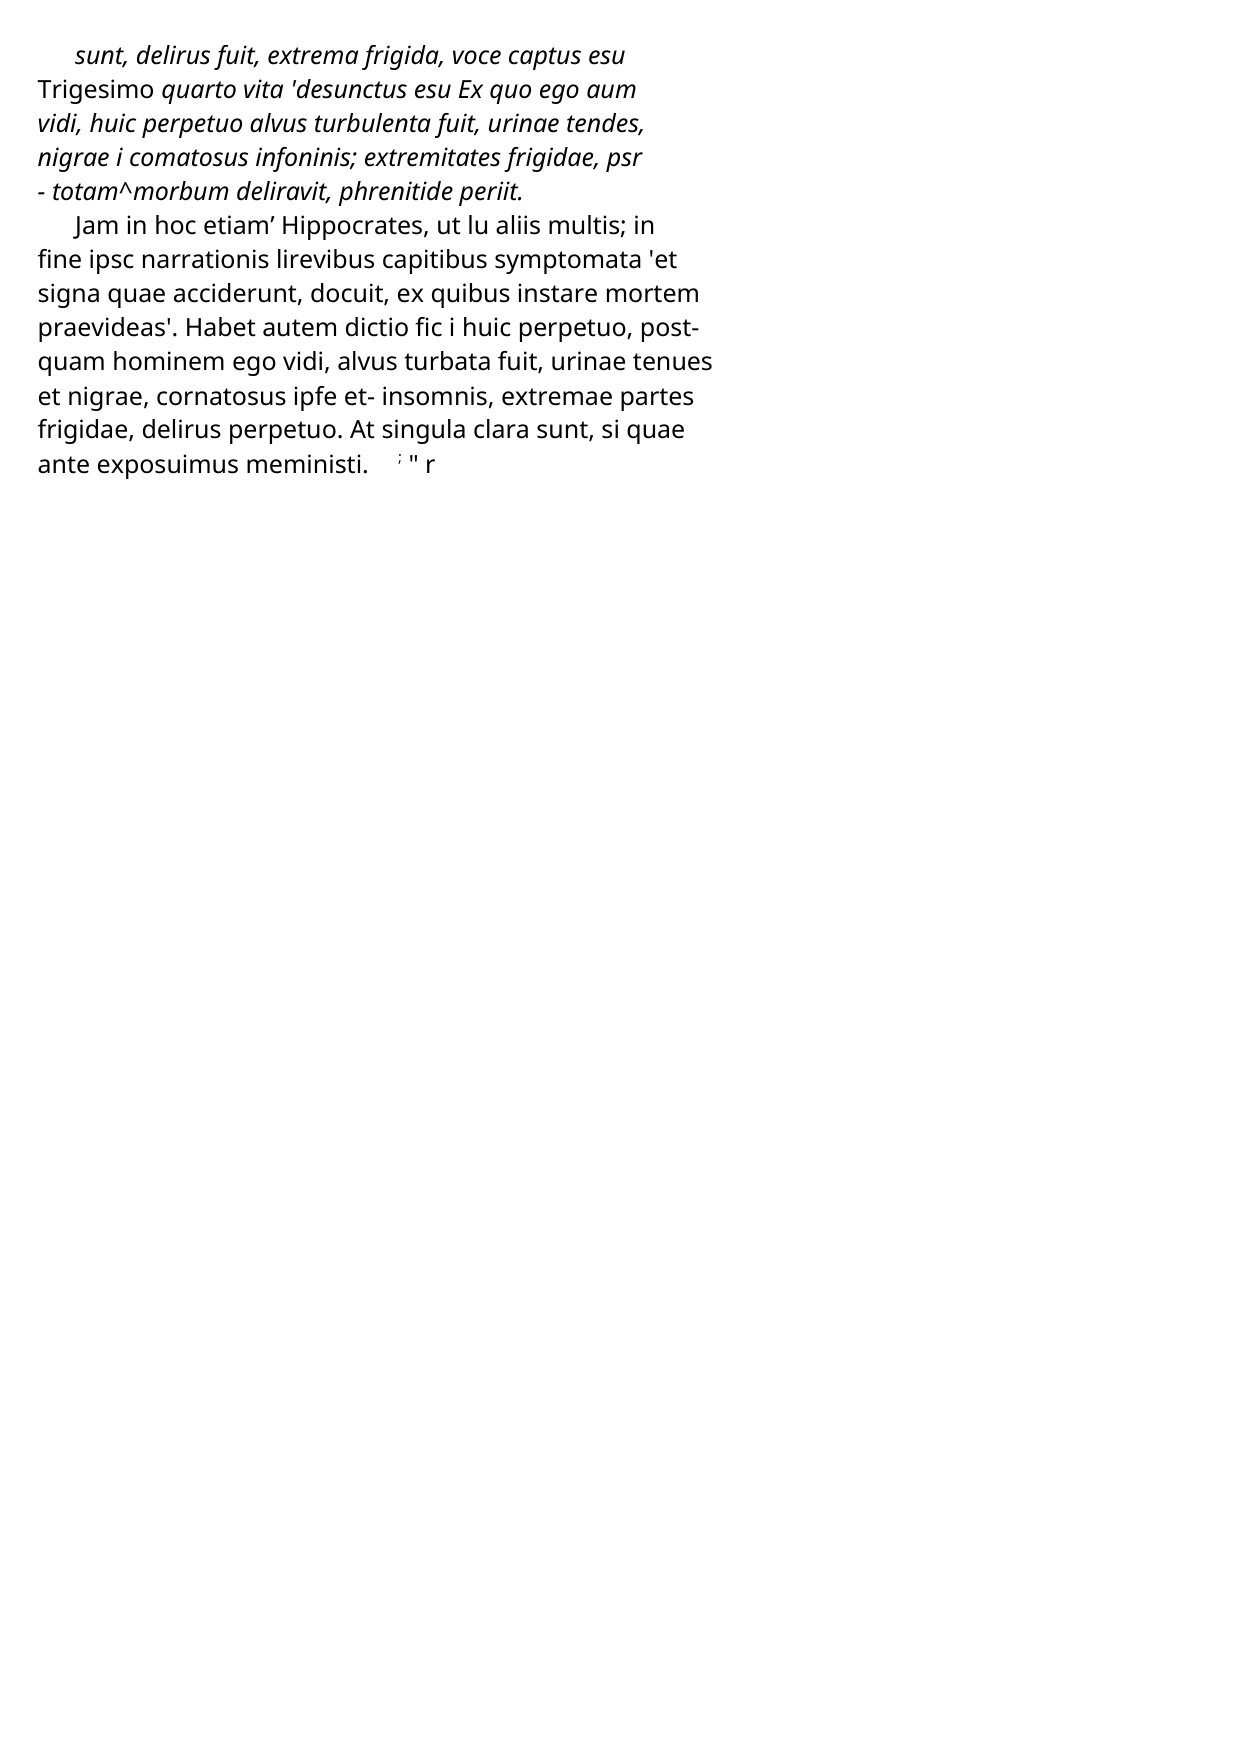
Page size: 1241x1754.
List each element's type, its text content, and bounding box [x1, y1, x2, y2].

text Jam in hoc etiam’ Hippocrates, ut lu aliis multis; in fine ipsc narrationis lirevibus capitibus symptomata 'et signa quae acciderunt, docuit, ex quibus instare mortem praevideas'. Habet autem dictio fic i huic perpetuo, post- quam hominem ego vidi, alvus turbata fuit, urinae tenues et nigrae, cornatosus ipfe et- insomnis, extremae partes frigidae, delirus perpetuo. At singula clara sunt, si quae ante exposuimus meministi. ; " r [37, 208, 1203, 480]
text sunt, delirus fuit, extrema frigida, voce captus esu Trigesimo quarto vita 'desunctus esu Ex quo ego aum vidi, huic perpetuo alvus turbulenta fuit, urinae tendes, nigrae i comatosus infoninis; extremitates frigidae, psr - totam^morbum deliravit, phrenitide periit. [37, 37, 1203, 208]
